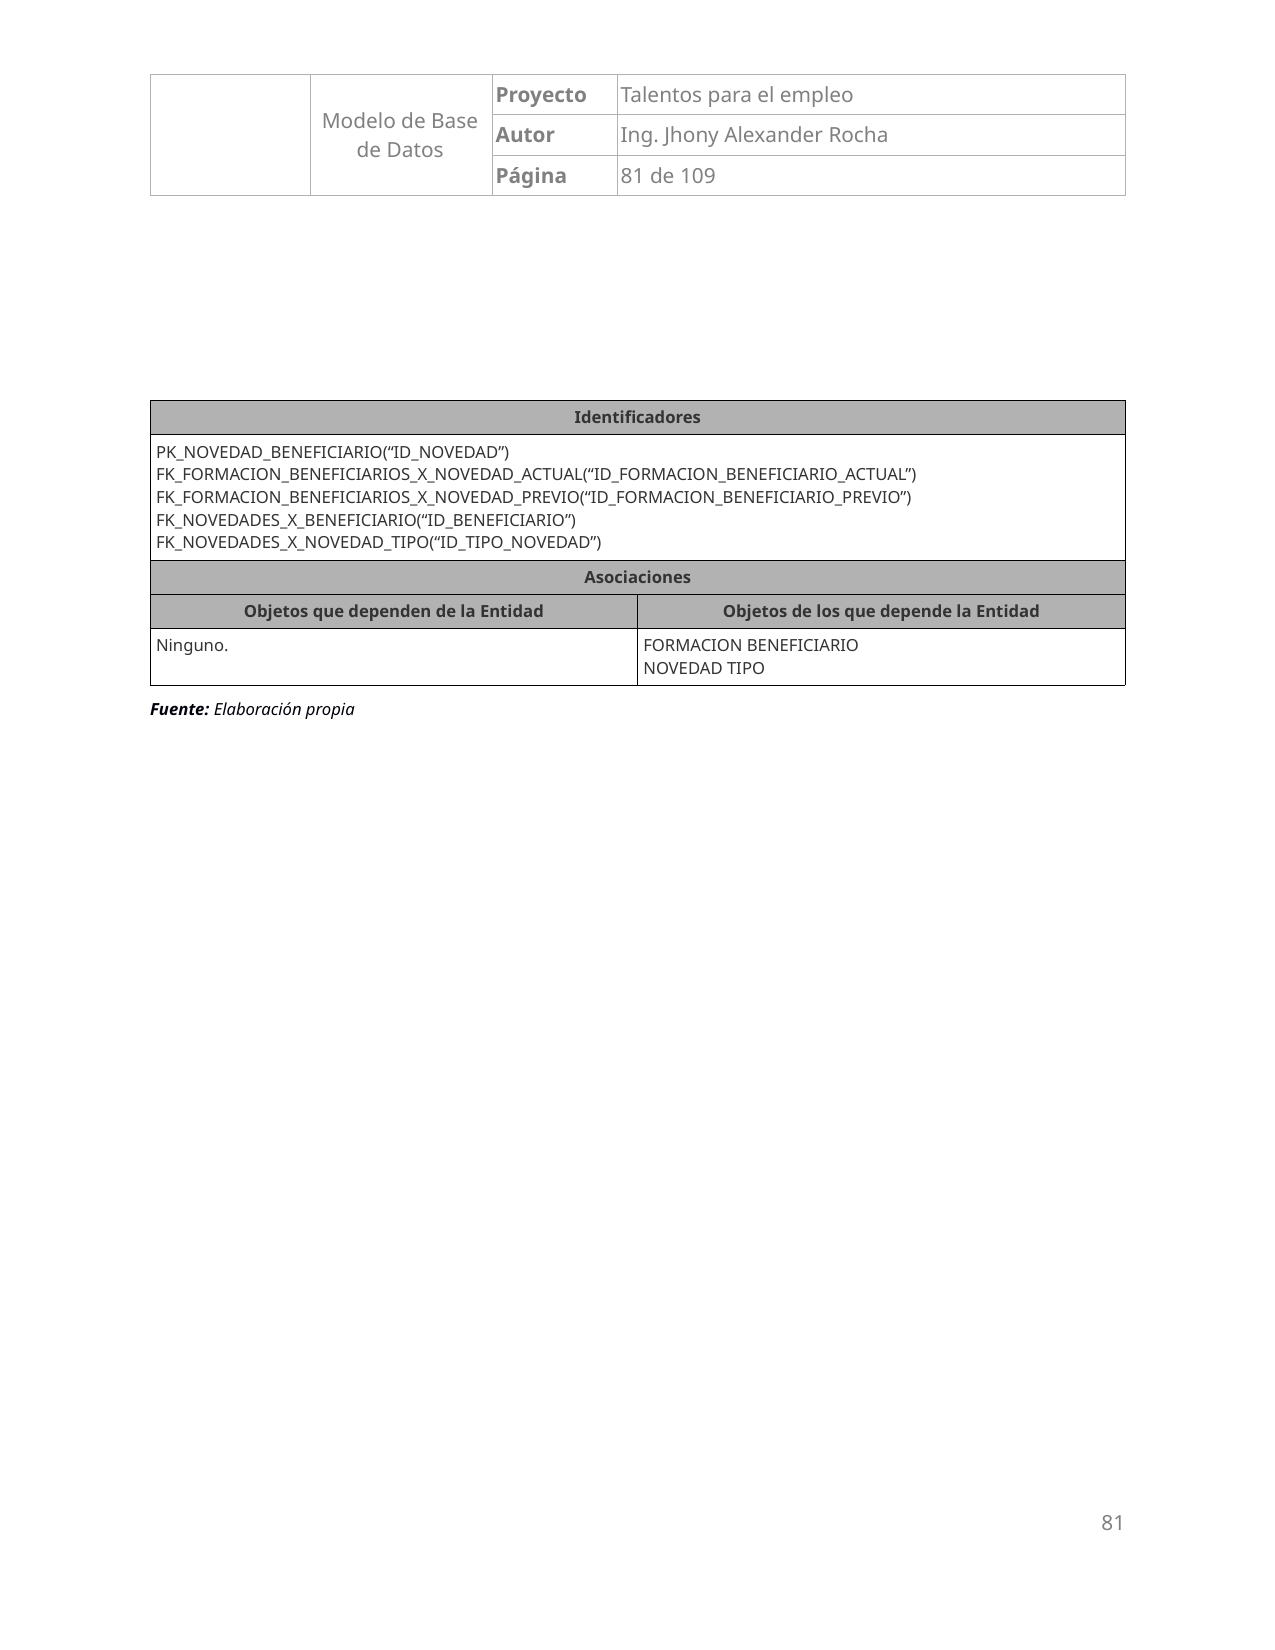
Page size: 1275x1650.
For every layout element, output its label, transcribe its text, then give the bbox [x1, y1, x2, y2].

text Fuente: Elaboración propia [150, 698, 1125, 720]
table_cell PK_NOVEDAD_BENEFICIARIO(“ID_NOVEDAD”) FK_FORMACION_BENEFICIARIOS_X_NOVEDAD_ACTUAL(“ID_FORMACION_BENEFICIARIO_ACTUAL”) FK_FORMACION_BENEFICIARIOS_X_NOVEDAD_PREVIO(“ID_FORMACION_BENEFICIARIO_PREVIO”) FK_NOVEDADES_X_BENEFICIARIO(“ID_BENEFICIARIO”) FK_NOVEDADES_X_NOVEDAD_TIPO(“ID_TIPO_NOVEDAD”) [151, 435, 1125, 559]
table_cell Ninguno. [151, 629, 637, 685]
table_cell FORMACION BENEFICIARIO NOVEDAD TIPO [638, 629, 1125, 685]
table_cell Asociaciones [151, 561, 1125, 594]
table_cell Objetos que dependen de la Entidad [151, 595, 637, 628]
table_cell Objetos de los que depende la Entidad [638, 595, 1125, 628]
table_header Identificadores [151, 401, 1125, 434]
